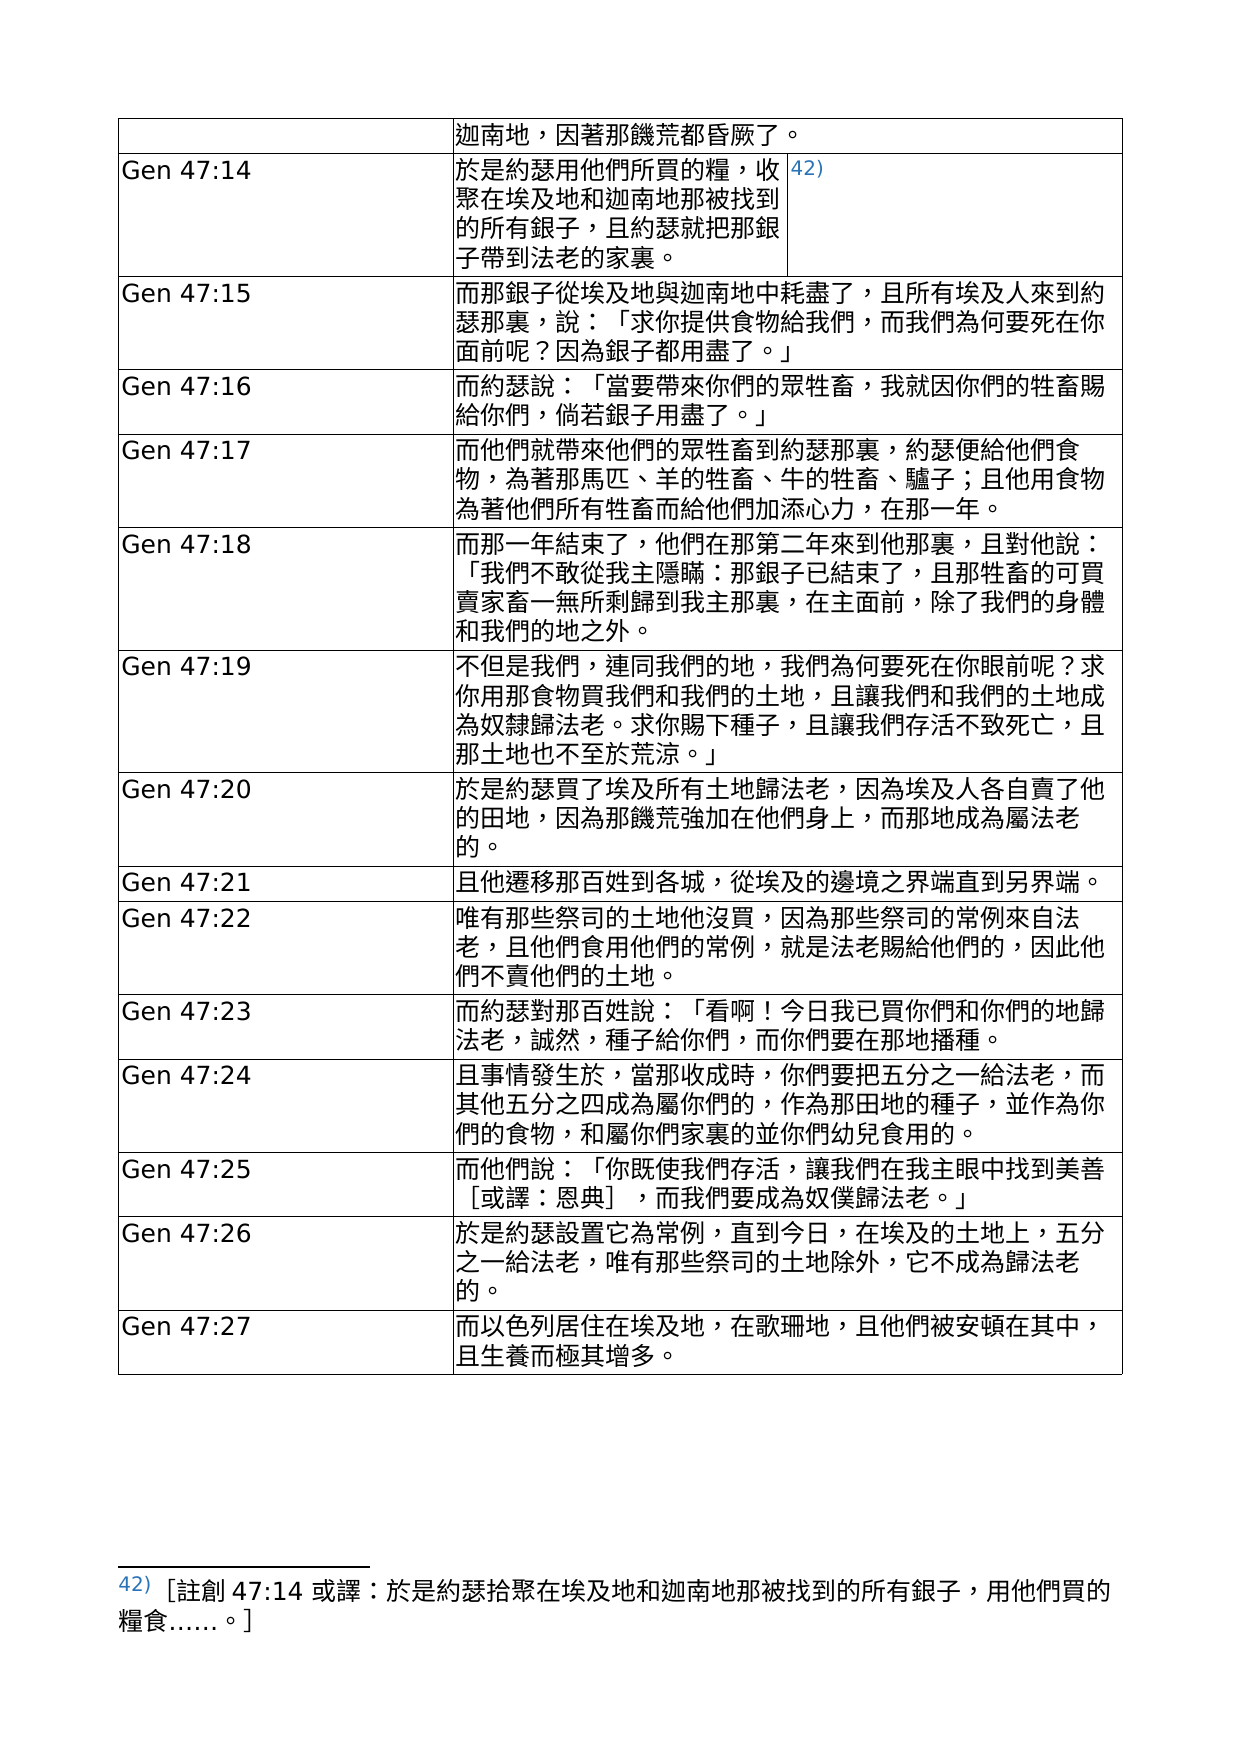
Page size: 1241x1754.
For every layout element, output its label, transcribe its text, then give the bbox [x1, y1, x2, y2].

table_cell 而那一年結束了，他們在那第二年來到他那裏，且對他說：「我們不敢從我主隱瞞：那銀子已結束了，且那牲畜的可買賣家畜一無所剩歸到我主那裏，在主面前，除了我們的身體和我們的地之外。 [454, 528, 1122, 649]
table_cell 而以色列居住在埃及地，在歌珊地，且他們被安頓在其中，且生養而極其增多。 [454, 1311, 1122, 1374]
table_cell Gen 47:18 [119, 528, 453, 649]
table_cell Gen 47:17 [119, 435, 453, 527]
table_cell Gen 47:22 [119, 902, 453, 994]
table_cell Gen 47:26 [119, 1217, 453, 1309]
table_cell 而約瑟說：「當要帶來你們的眾牲畜，我就因你們的牲畜賜給你們，倘若銀子用盡了。」 [454, 370, 1122, 433]
table_cell 而約瑟對那百姓說：「看啊！今日我已買你們和你們的地歸法老，誠然，種子給你們，而你們要在那地播種。 [454, 995, 1122, 1058]
table_cell Gen 47:25 [119, 1153, 453, 1216]
table_cell [119, 119, 453, 153]
table_cell 而他們說：「你既使我們存活，讓我們在我主眼中找到美善［或譯：恩典］，而我們要成為奴僕歸法老。」 [454, 1153, 1122, 1216]
table_cell 且事情發生於，當那收成時，你們要把五分之一給法老，而其他五分之四成為屬你們的，作為那田地的種子，並作為你們的食物，和屬你們家裏的並你們幼兒食用的。 [454, 1060, 1122, 1152]
table_cell Gen 47:24 [119, 1060, 453, 1152]
table_cell 而他們就帶來他們的眾牲畜到約瑟那裏，約瑟便給他們食物，為著那馬匹、羊的牲畜、牛的牲畜、驢子；且他用食物為著他們所有牲畜而給他們加添心力，在那一年。 [454, 435, 1122, 527]
table_cell Gen 47:20 [119, 773, 453, 866]
table_cell Gen 47:19 [119, 651, 453, 772]
table_cell 於是約瑟用他們所買的糧，收聚在埃及地和迦南地那被找到的所有銀子，且約瑟就把那銀子帶到法老的家裏。 [454, 154, 787, 276]
table_cell 且他遷移那百姓到各城，從埃及的邊境之界端直到另界端。 [454, 867, 1122, 901]
table_cell 迦南地，因著那饑荒都昏厥了。 [454, 119, 1122, 153]
table_cell 於是約瑟買了埃及所有土地歸法老，因為埃及人各自賣了他的田地，因為那饑荒強加在他們身上，而那地成為屬法老的。 [454, 773, 1122, 866]
table_cell Gen 47:15 [119, 277, 453, 369]
table_cell Gen 47:16 [119, 370, 453, 433]
table_cell Gen 47:23 [119, 995, 453, 1058]
table_cell Gen 47:27 [119, 1311, 453, 1374]
table_cell [788, 154, 1122, 276]
table_cell 不但是我們，連同我們的地，我們為何要死在你眼前呢？求你用那食物買我們和我們的土地，且讓我們和我們的土地成為奴隸歸法老。求你賜下種子，且讓我們存活不致死亡，且那土地也不至於荒涼。」 [454, 651, 1122, 772]
table_cell Gen 47:21 [119, 867, 453, 901]
table_cell 而那銀子從埃及地與迦南地中耗盡了，且所有埃及人來到約瑟那裏，說：「求你提供食物給我們，而我們為何要死在你面前呢？因為銀子都用盡了。」 [454, 277, 1122, 369]
table_cell 唯有那些祭司的土地他沒買，因為那些祭司的常例來自法老，且他們食用他們的常例，就是法老賜給他們的，因此他們不賣他們的土地。 [454, 902, 1122, 994]
table_cell 於是約瑟設置它為常例，直到今日，在埃及的土地上，五分之一給法老，唯有那些祭司的土地除外，它不成為歸法老的。 [454, 1217, 1122, 1309]
table_cell Gen 47:14 [119, 154, 453, 276]
